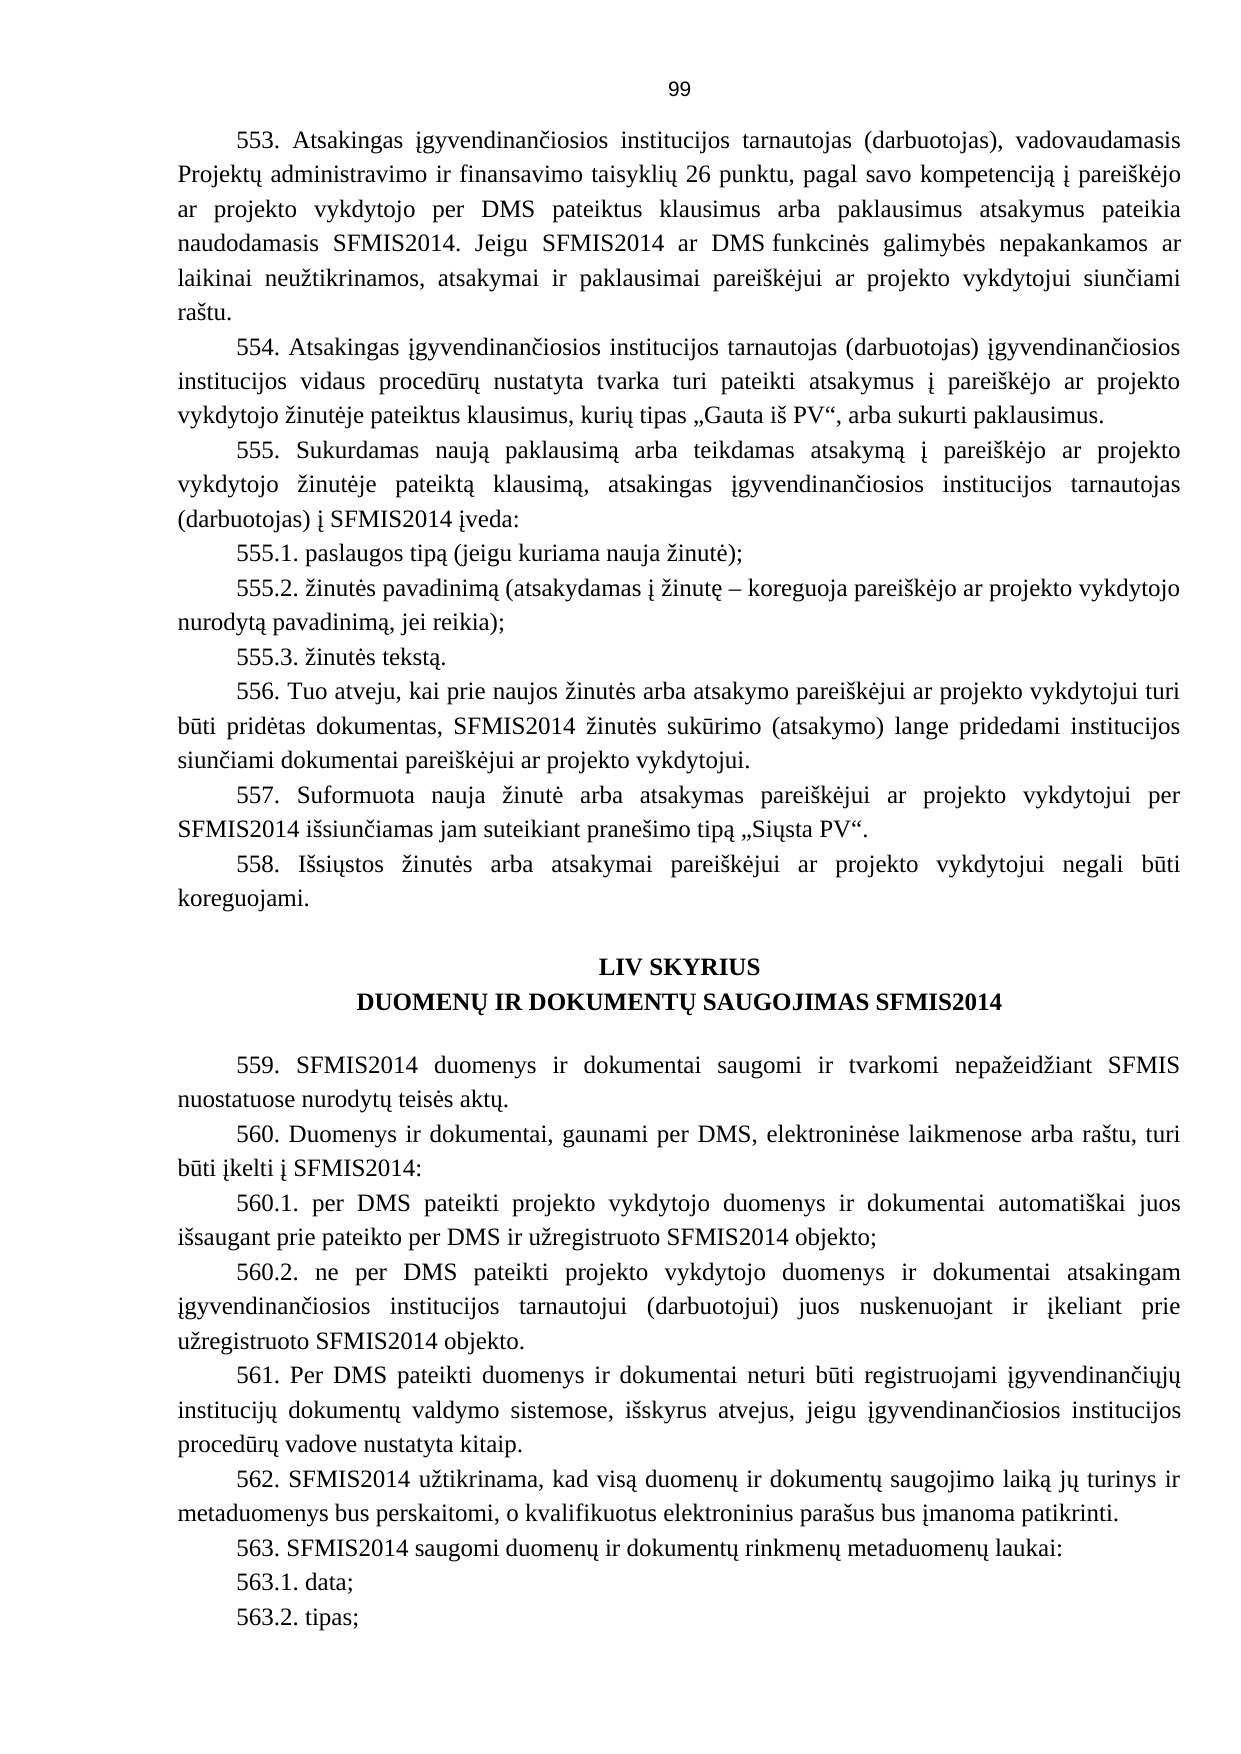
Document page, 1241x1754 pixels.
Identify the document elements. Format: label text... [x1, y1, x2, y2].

text 559. SFMIS2014 duomenys ir dokumentai saugomi ir tvarkomi nepažeidžiant SFMIS nuostatuose nurodytų teisės aktų. [177, 1050, 1181, 1113]
text 557. Suformuota nauja žinutė arba atsakymas pareiškėjui ar projekto vykdytojui per SFMIS2014 išsiunčiamas jam suteikiant pranešimo tipą „Siųsta PV“. [177, 780, 1181, 843]
text 555.1. paslaugos tipą (jeigu kuriama nauja žinutė); [177, 538, 1181, 567]
text 555. Sukurdamas naują paklausimą arba teikdamas atsakymą į pareiškėjo ar projekto vykdytojo žinutėje pateiktą klausimą, atsakingas įgyvendinančiosios institucijos tarnautojas (darbuotojas) į SFMIS2014 įveda: [177, 435, 1181, 533]
text 560. Duomenys ir dokumentai, gaunami per DMS, elektroninėse laikmenose arba raštu, turi būti įkelti į SFMIS2014: [177, 1119, 1181, 1182]
text 554. Atsakingas įgyvendinančiosios institucijos tarnautojas (darbuotojas) įgyvendinančiosios institucijos vidaus procedūrų nustatyta tvarka turi pateikti atsakymus į pareiškėjo ar projekto vykdytojo žinutėje pateiktus klausimus, kurių tipas „Gauta iš PV“, arba sukurti paklausimus. [177, 332, 1181, 429]
text 560.2. ne per DMS pateikti projekto vykdytojo duomenys ir dokumentai atsakingam įgyvendinančiosios institucijos tarnautojui (darbuotojui) juos nuskenuojant ir įkeliant prie užregistruoto SFMIS2014 objekto. [177, 1257, 1181, 1354]
text 555.3. žinutės tekstą. [177, 642, 1181, 671]
text 563. SFMIS2014 saugomi duomenų ir dokumentų rinkmenų metaduomenų laukai: [177, 1533, 1181, 1561]
text 555.2. žinutės pavadinimą (atsakydamas į žinutę – koreguoja pareiškėjo ar projekto vykdytojo nurodytą pavadinimą, jei reikia); [177, 573, 1181, 636]
text DUOMENŲ IR DOKUMENTŲ SAUGOJIMAS SFMIS2014 [177, 987, 1181, 1015]
text 563.1. data; [177, 1567, 1181, 1596]
text 558. Išsiųstos žinutės arba atsakymai pareiškėjui ar projekto vykdytojui negali būti koreguojami. [177, 849, 1181, 912]
text 560.1. per DMS pateikti projekto vykdytojo duomenys ir dokumentai automatiškai juos išsaugant prie pateikto per DMS ir užregistruoto SFMIS2014 objekto; [177, 1188, 1181, 1251]
text 561. Per DMS pateikti duomenys ir dokumentai neturi būti registruojami įgyvendinančiųjų institucijų dokumentų valdymo sistemose, išskyrus atvejus, jeigu įgyvendinančiosios institucijos procedūrų vadove nustatyta kitaip. [177, 1360, 1181, 1458]
text 562. SFMIS2014 užtikrinama, kad visą duomenų ir dokumentų saugojimo laiką jų turinys ir metaduomenys bus perskaitomi, o kvalifikuotus elektroninius parašus bus įmanoma patikrinti. [177, 1464, 1181, 1527]
text LIV SKYRIUS [177, 952, 1181, 981]
text 556. Tuo atveju, kai prie naujos žinutės arba atsakymo pareiškėjui ar projekto vykdytojui turi būti pridėtas dokumentas, SFMIS2014 žinutės sukūrimo (atsakymo) lange pridedami institucijos siunčiami dokumentai pareiškėjui ar projekto vykdytojui. [177, 676, 1181, 774]
text 553. Atsakingas įgyvendinančiosios institucijos tarnautojas (darbuotojas), vadovaudamasis Projektų administravimo ir finansavimo taisyklių 26 punktu, pagal savo kompetenciją į pareiškėjo ar projekto vykdytojo per DMS pateiktus klausimus arba paklausimus atsakymus pateikia naudodamasis SFMIS2014. Jeigu SFMIS2014 ar DMS funkcinės galimybės nepakankamos ar laikinai neužtikrinamos, atsakymai ir paklausimai pareiškėjui ar projekto vykdytojui siunčiami raštu. [177, 125, 1181, 326]
text 563.2. tipas; [177, 1602, 1181, 1630]
